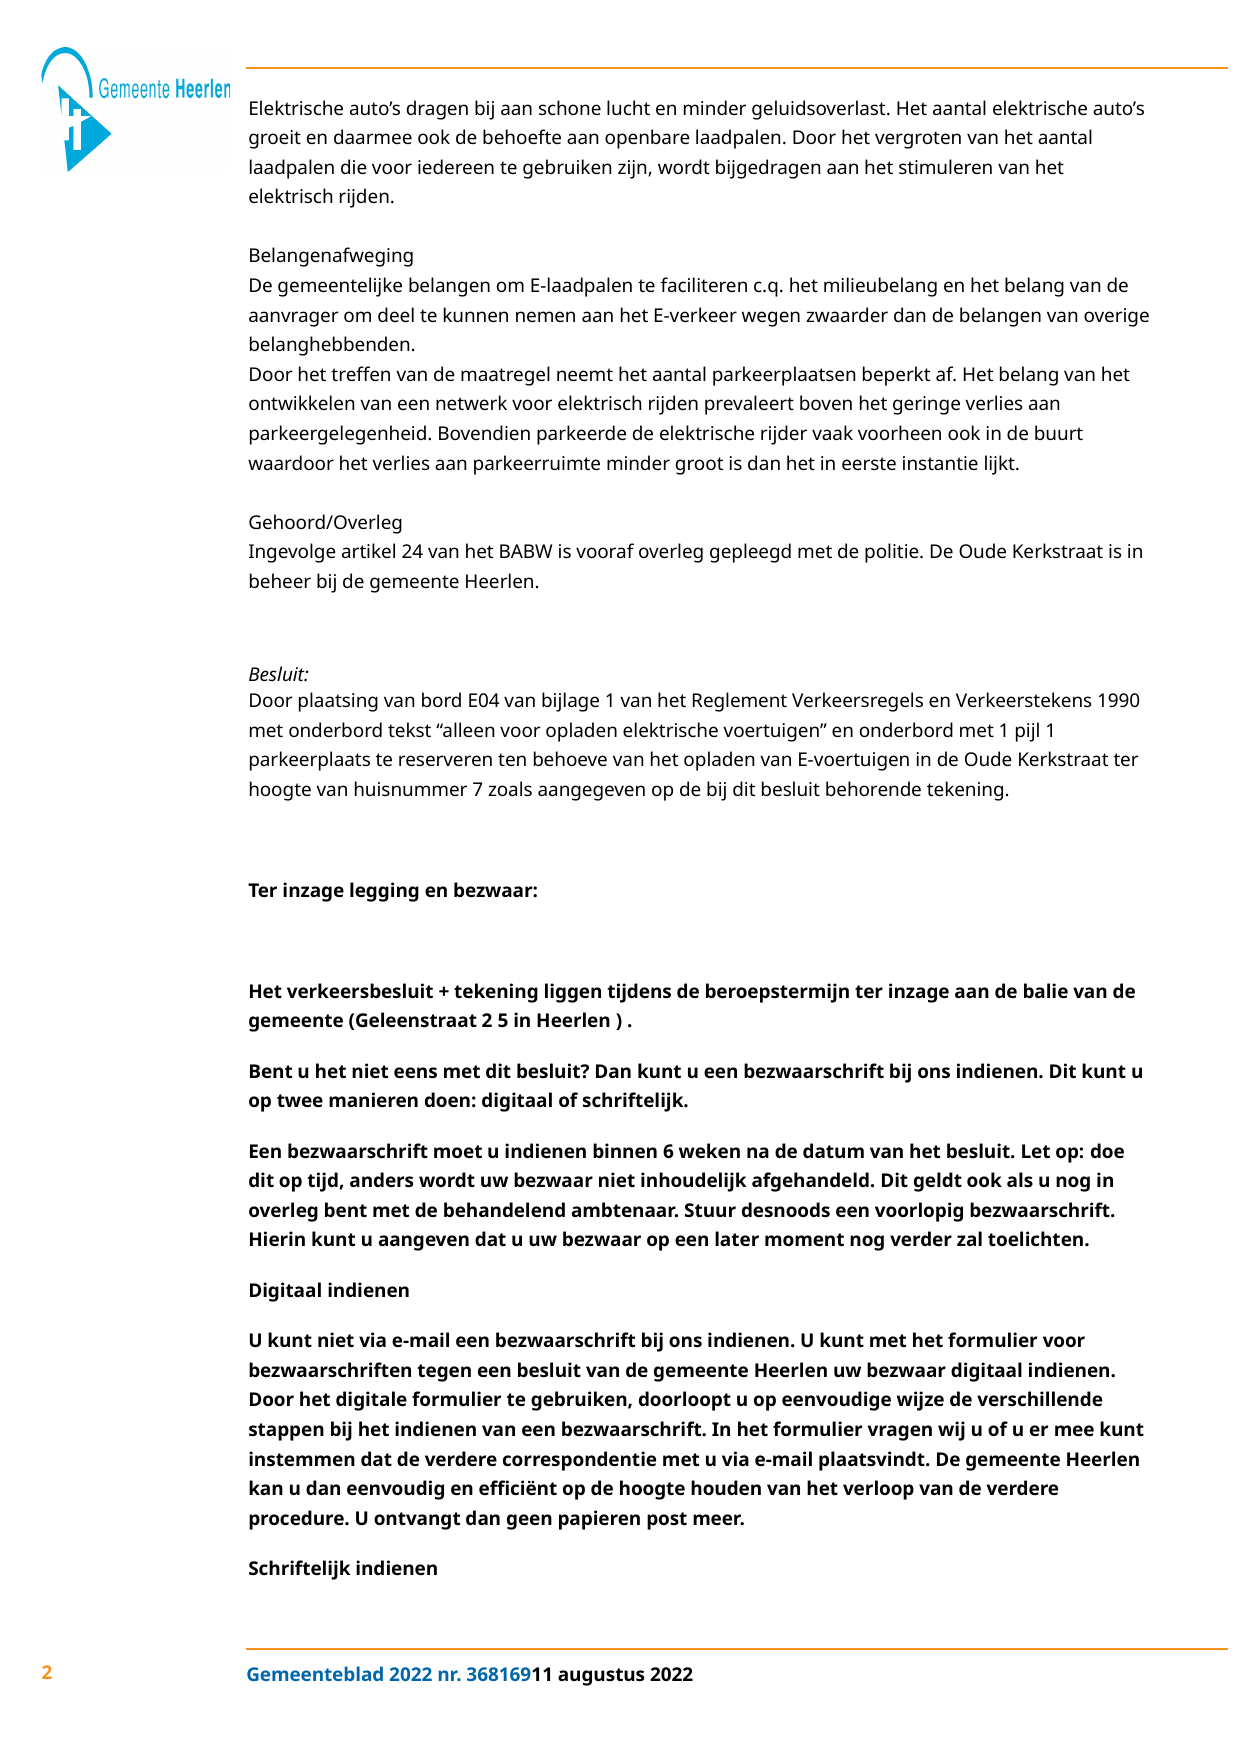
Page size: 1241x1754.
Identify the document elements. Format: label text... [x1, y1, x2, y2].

picture [41, 47, 231, 172]
text U kunt niet via e-mail een bezwaarschrift bij ons indienen. U kunt met het formulier voor bezwaarschriften tegen een besluit van de gemeente Heerlen uw bezwaar digitaal indienen. Door het digitale formulier te gebruiken, doorloopt u op eenvoudige wijze de verschillende stappen bij het indienen van een bezwaarschrift. In het formulier vragen wij u of u er mee kunt instemmen dat de verdere correspondentie met u via e-mail plaatsvindt. De gemeente Heerlen kan u dan eenvoudig en efficiënt op de hoogte houden van het verloop van de verdere procedure. U ontvangt dan geen papieren post meer. [248, 1327, 1152, 1531]
text Belangenafweging [248, 243, 1152, 268]
picture [41, 47, 59, 70]
text Door plaatsing van bord E04 van bijlage 1 van het Reglement Verkeersregels en Verkeerstekens 1990 met onderbord tekst “alleen voor opladen elektrische voertuigen” en onderbord met 1 pijl 1 parkeerplaats te reserveren ten behoeve van het opladen van E-voertuigen in de Oude Kerkstraat ter hoogte van huisnummer 7 zoals aangegeven op de bij dit besluit behorende tekening. [248, 687, 1152, 802]
text Gehoord/Overleg [248, 509, 1152, 535]
text Bent u het niet eens met dit besluit? Dan kunt u een bezwaarschrift bij ons indienen. Dit kunt u op twee manieren doen: digitaal of schriftelijk. [248, 1058, 1152, 1113]
text Een bezwaarschrift moet u indienen binnen 6 weken na de datum van het besluit. Let op: doe dit op tijd, anders wordt uw bezwaar niet inhoudelijk afgehandeld. Dit geldt ook als u nog in overleg bent met de behandelend ambtenaar. Stuur desnoods een voorlopig bezwaarschrift. Hierin kunt u aangeven dat u uw bezwaar op een later moment nog verder zal toelichten. [248, 1138, 1152, 1252]
text Elektrische auto’s dragen bij aan schone lucht en minder geluidsoverlast. Het aantal elektrische auto’s groeit en daarmee ook de behoefte aan openbare laadpalen. Door het vergroten van het aantal laadpalen die voor iedereen te gebruiken zijn, wordt bijgedragen aan het stimuleren van het elektrisch rijden. [248, 95, 1152, 209]
text Ter inzage legging en bezwaar: [248, 877, 1152, 903]
text Besluit: [248, 662, 1152, 687]
text De gemeentelijke belangen om E-laadpalen te faciliteren c.q. het milieubelang en het belang van de aanvrager om deel te kunnen nemen aan het E-verkeer wegen zwaarder dan de belangen van overige belanghebbenden. [248, 272, 1152, 357]
text Het verkeersbesluit + tekening liggen tijdens de beroepstermijn ter inzage aan de balie van de gemeente (Geleenstraat 2 5 in Heerlen ) . [248, 978, 1152, 1033]
text Schriftelijk indienen [248, 1555, 1152, 1581]
text Digitaal indienen [248, 1277, 1152, 1303]
text Door het treffen van de maatregel neemt het aantal parkeerplaatsen beperkt af. Het belang van het ontwikkelen van een netwerk voor elektrisch rijden prevaleert boven het geringe verlies aan parkeergelegenheid. Bovendien parkeerde de elektrische rijder vaak voorheen ook in de buurt [248, 361, 1152, 446]
text waardoor het verlies aan parkeerruimte minder groot is dan het in eerste instantie lijkt. [248, 450, 1152, 476]
text Ingevolge artikel 24 van het BABW is vooraf overleg gepleegd met de politie. De Oude Kerkstraat is in beheer bij de gemeente Heerlen. [248, 538, 1152, 594]
